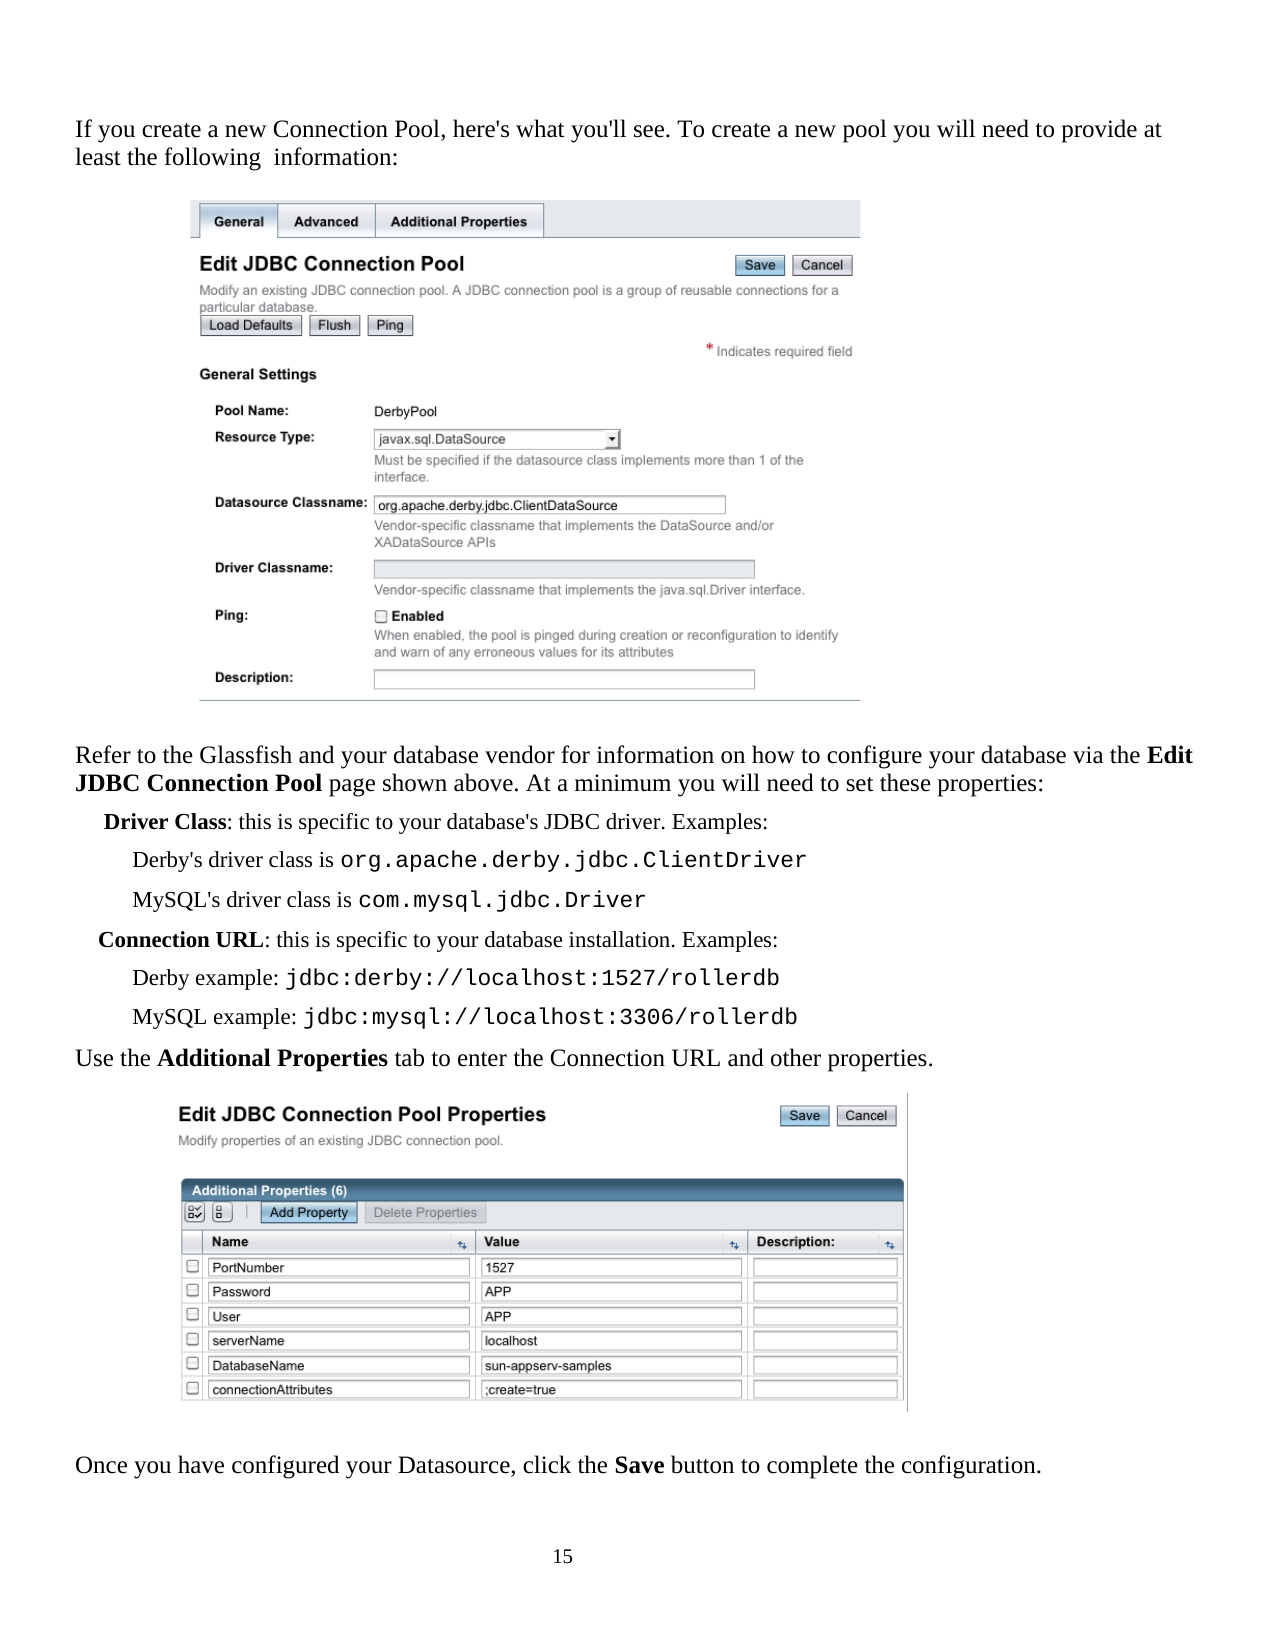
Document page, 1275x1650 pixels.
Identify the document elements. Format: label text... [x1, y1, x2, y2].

text MySQL's driver class is com.mysql.jdbc.Driver [75, 887, 1200, 914]
text If you create a new Connection Pool, here's what you'll see. To create a new pool you will need to provide at least the following information: [75, 115, 1200, 171]
text Connection URL: this is specific to your database installation. Examples: [75, 927, 1200, 952]
text Derby example: jdbc:derby://localhost:1527/rollerdb [75, 964, 1200, 992]
text Driver Class: this is specific to your database's JDBC driver. Examples: [75, 809, 1200, 834]
text Use the Additional Properties tab to enter the Connection URL and other properties. [75, 1044, 1200, 1072]
picture [190, 200, 861, 701]
text Once you have configured your Datasource, click the Save button to complete the configuration. [75, 1452, 1200, 1479]
text Refer to the Glassfish and your database vendor for information on how to configure your database via the Edit JDBC Connection Pool page shown above. At a minimum you will need to set these properties: [75, 741, 1200, 797]
text MySQL example: jdbc:mysql://localhost:3306/rollerdb [75, 1004, 1200, 1032]
text Derby's driver class is org.apache.derby.jdbc.ClientDriver [75, 847, 1200, 874]
picture [170, 1093, 908, 1412]
